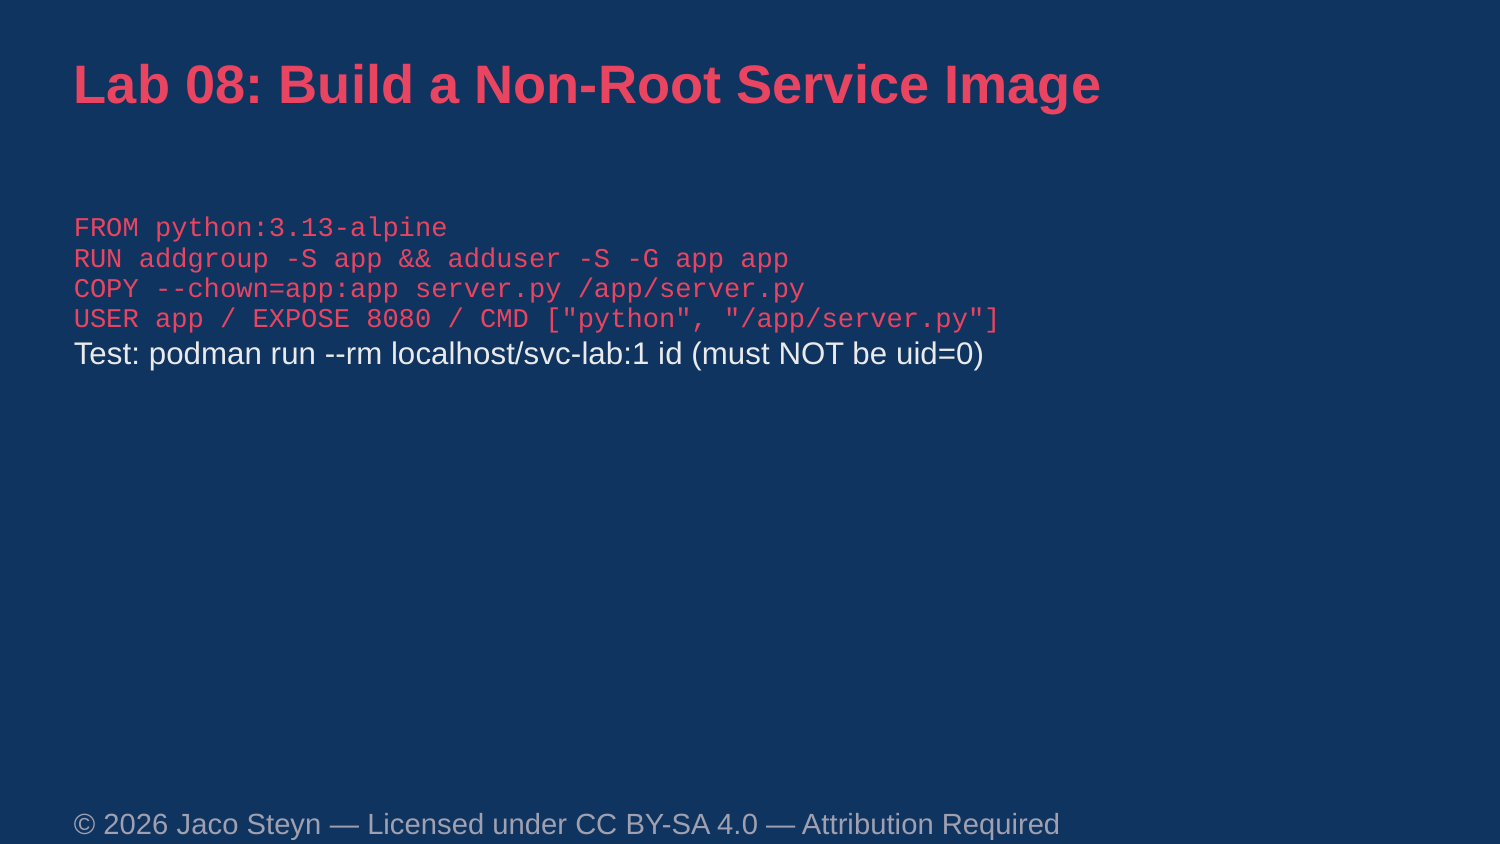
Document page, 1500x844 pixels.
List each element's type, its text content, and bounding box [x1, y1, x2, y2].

text_box FROM python:3.13-alpine RUN addgroup -S app && adduser -S -G app app COPY --chown=app:app server.py /app/server.py USER app / EXPOSE 8080 / CMD ["python", "/app/server.py"] Test: podman run --rm localhost/svc-lab:1 id (must NOT be uid=0) [59, 206, 1441, 798]
text_box © 2026 Jaco Steyn — Licensed under CC BY-SA 4.0 — Attribution Required [59, 800, 1441, 836]
title Lab 08: Build a Non-Root Service Image [59, 47, 1441, 166]
